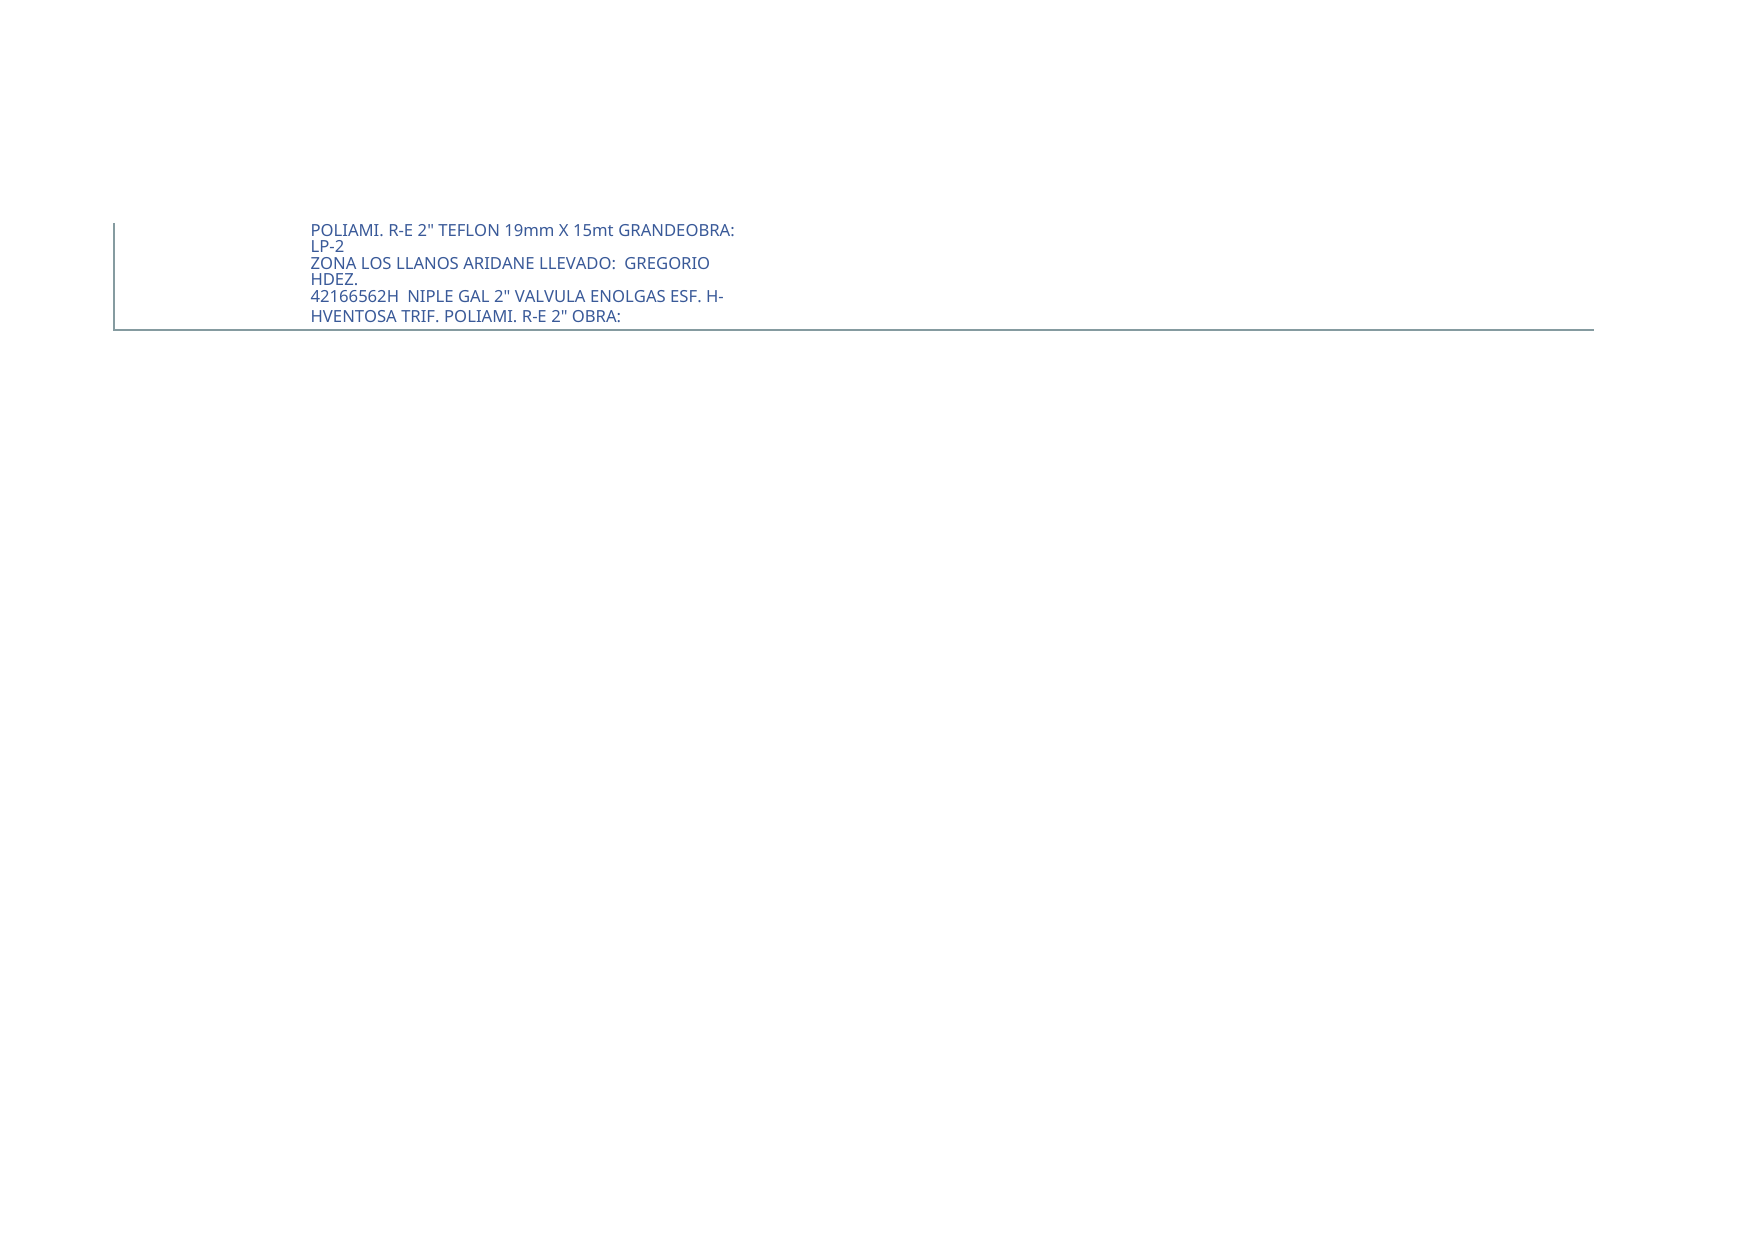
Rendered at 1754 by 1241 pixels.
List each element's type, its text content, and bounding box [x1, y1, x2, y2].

table_cell [1288, 289, 1408, 308]
table_cell [747, 289, 876, 308]
table_cell [115, 308, 299, 329]
table_cell [876, 308, 1083, 329]
table_cell [747, 223, 876, 256]
table_cell [115, 256, 299, 289]
table_cell HVENTOSA TRIF. POLIAMI. R-E 2" OBRA: [299, 308, 747, 329]
table_cell [876, 289, 1083, 308]
table_cell ZONA LOS LLANOS ARIDANE LLEVADO: GREGORIO HDEZ. [299, 256, 747, 289]
table_cell [747, 308, 876, 329]
table_cell [1083, 256, 1287, 289]
table_cell [1083, 308, 1287, 329]
table_cell [1409, 289, 1593, 308]
table_cell [1288, 308, 1408, 329]
table_cell [1083, 289, 1287, 308]
table_cell 42166562H NIPLE GAL 2" VALVULA ENOLGAS ESF. H- [299, 289, 747, 308]
table_cell [876, 256, 1083, 289]
table_cell [876, 223, 1083, 256]
table_cell [115, 223, 299, 256]
table_cell [1288, 256, 1408, 289]
table_cell [115, 289, 299, 308]
table_cell [1083, 223, 1287, 256]
table_cell [1409, 223, 1593, 256]
table_cell POLIAMI. R-E 2" TEFLON 19mm X 15mt GRANDEOBRA: LP-2 [299, 223, 747, 256]
table_cell [747, 256, 876, 289]
table_cell [1409, 308, 1593, 329]
table_cell [1288, 223, 1408, 256]
table_cell [1409, 256, 1593, 289]
